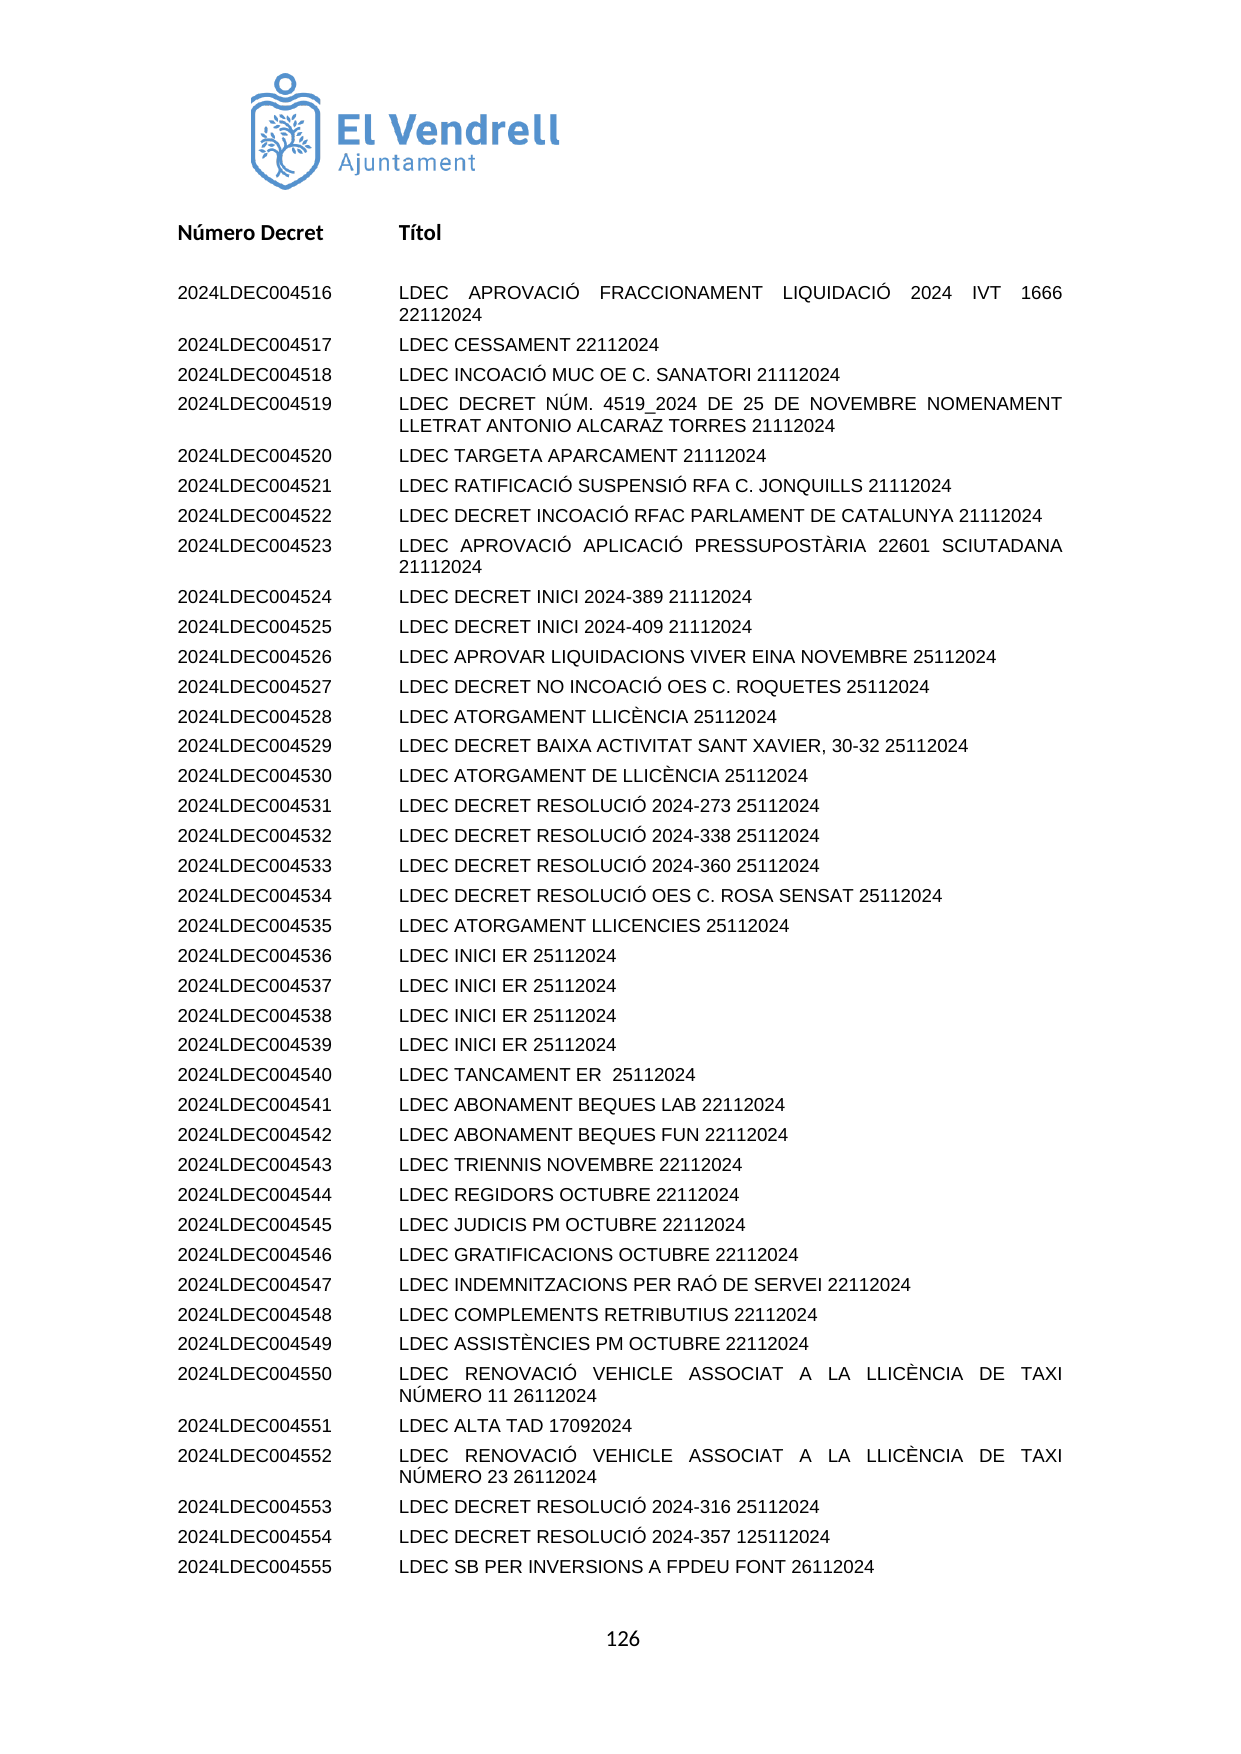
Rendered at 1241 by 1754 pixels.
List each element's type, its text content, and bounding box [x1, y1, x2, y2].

text 2024LDEC004541 LDEC ABONAMENT BEQUES LAB 22112024 [177, 1094, 1063, 1116]
text 2024LDEC004554 LDEC DECRET RESOLUCIÓ 2024-357 125112024 [177, 1526, 1063, 1547]
text 2024LDEC004519 LDEC DECRET NÚM. 4519_2024 DE 25 DE NOVEMBRE NOMENAMENT LLETRAT ANTONIO ALCARAZ TORRES 21112024 [177, 393, 1063, 436]
text 2024LDEC004528 LDEC ATORGAMENT LLICÈNCIA 25112024 [177, 705, 1063, 727]
text 2024LDEC004523 LDEC APROVACIÓ APLICACIÓ PRESSUPOSTÀRIA 22601 SCIUTADANA 21112024 [177, 534, 1063, 577]
text 2024LDEC004547 LDEC INDEMNITZACIONS PER RAÓ DE SERVEI 22112024 [177, 1273, 1063, 1295]
text 2024LDEC004555 LDEC SB PER INVERSIONS A FPDEU FONT 26112024 [177, 1556, 1063, 1577]
text 2024LDEC004545 LDEC JUDICIS PM OCTUBRE 22112024 [177, 1214, 1063, 1235]
picture [251, 73, 560, 190]
text 2024LDEC004543 LDEC TRIENNIS NOVEMBRE 22112024 [177, 1154, 1063, 1175]
text 2024LDEC004525 LDEC DECRET INICI 2024-409 21112024 [177, 616, 1063, 637]
text 2024LDEC004533 LDEC DECRET RESOLUCIÓ 2024-360 25112024 [177, 855, 1063, 876]
text 2024LDEC004540 LDEC TANCAMENT ER 25112024 [177, 1064, 1063, 1086]
text 2024LDEC004516 LDEC APROVACIÓ FRACCIONAMENT LIQUIDACIÓ 2024 IVT 1666 22112024 [177, 282, 1063, 325]
text 2024LDEC004548 LDEC COMPLEMENTS RETRIBUTIUS 22112024 [177, 1303, 1063, 1325]
text 2024LDEC004546 LDEC GRATIFICACIONS OCTUBRE 22112024 [177, 1243, 1063, 1265]
text 2024LDEC004526 LDEC APROVAR LIQUIDACIONS VIVER EINA NOVEMBRE 25112024 [177, 646, 1063, 667]
text 2024LDEC004549 LDEC ASSISTÈNCIES PM OCTUBRE 22112024 [177, 1333, 1063, 1355]
text 2024LDEC004535 LDEC ATORGAMENT LLICENCIES 25112024 [177, 915, 1063, 936]
text 2024LDEC004536 LDEC INICI ER 25112024 [177, 944, 1063, 966]
text 2024LDEC004553 LDEC DECRET RESOLUCIÓ 2024-316 25112024 [177, 1496, 1063, 1517]
text 2024LDEC004520 LDEC TARGETA APARCAMENT 21112024 [177, 445, 1063, 466]
text 2024LDEC004530 LDEC ATORGAMENT DE LLICÈNCIA 25112024 [177, 765, 1063, 787]
text 2024LDEC004539 LDEC INICI ER 25112024 [177, 1034, 1063, 1056]
text 2024LDEC004552 LDEC RENOVACIÓ VEHICLE ASSOCIAT A LA LLICÈNCIA DE TAXI NÚMERO 23 26112024 [177, 1444, 1063, 1488]
text 2024LDEC004518 LDEC INCOACIÓ MUC OE C. SANATORI 21112024 [177, 363, 1063, 385]
text 2024LDEC004544 LDEC REGIDORS OCTUBRE 22112024 [177, 1184, 1063, 1205]
text 2024LDEC004521 LDEC RATIFICACIÓ SUSPENSIÓ RFA C. JONQUILLS 21112024 [177, 474, 1063, 496]
text 2024LDEC004529 LDEC DECRET BAIXA ACTIVITAT SANT XAVIER, 30-32 25112024 [177, 735, 1063, 757]
text 2024LDEC004517 LDEC CESSAMENT 22112024 [177, 333, 1063, 355]
text 2024LDEC004550 LDEC RENOVACIÓ VEHICLE ASSOCIAT A LA LLICÈNCIA DE TAXI NÚMERO 11 26112024 [177, 1363, 1063, 1406]
text 2024LDEC004531 LDEC DECRET RESOLUCIÓ 2024-273 25112024 [177, 795, 1063, 817]
text 2024LDEC004551 LDEC ALTA TAD 17092024 [177, 1414, 1063, 1436]
text 2024LDEC004532 LDEC DECRET RESOLUCIÓ 2024-338 25112024 [177, 825, 1063, 847]
text 2024LDEC004537 LDEC INICI ER 25112024 [177, 974, 1063, 996]
text 2024LDEC004538 LDEC INICI ER 25112024 [177, 1004, 1063, 1026]
text 2024LDEC004522 LDEC DECRET INCOACIÓ RFAC PARLAMENT DE CATALUNYA 21112024 [177, 504, 1063, 526]
text 2024LDEC004527 LDEC DECRET NO INCOACIÓ OES C. ROQUETES 25112024 [177, 676, 1063, 697]
text 2024LDEC004534 LDEC DECRET RESOLUCIÓ OES C. ROSA SENSAT 25112024 [177, 885, 1063, 906]
text 2024LDEC004524 LDEC DECRET INICI 2024-389 21112024 [177, 586, 1063, 607]
text 2024LDEC004542 LDEC ABONAMENT BEQUES FUN 22112024 [177, 1124, 1063, 1146]
